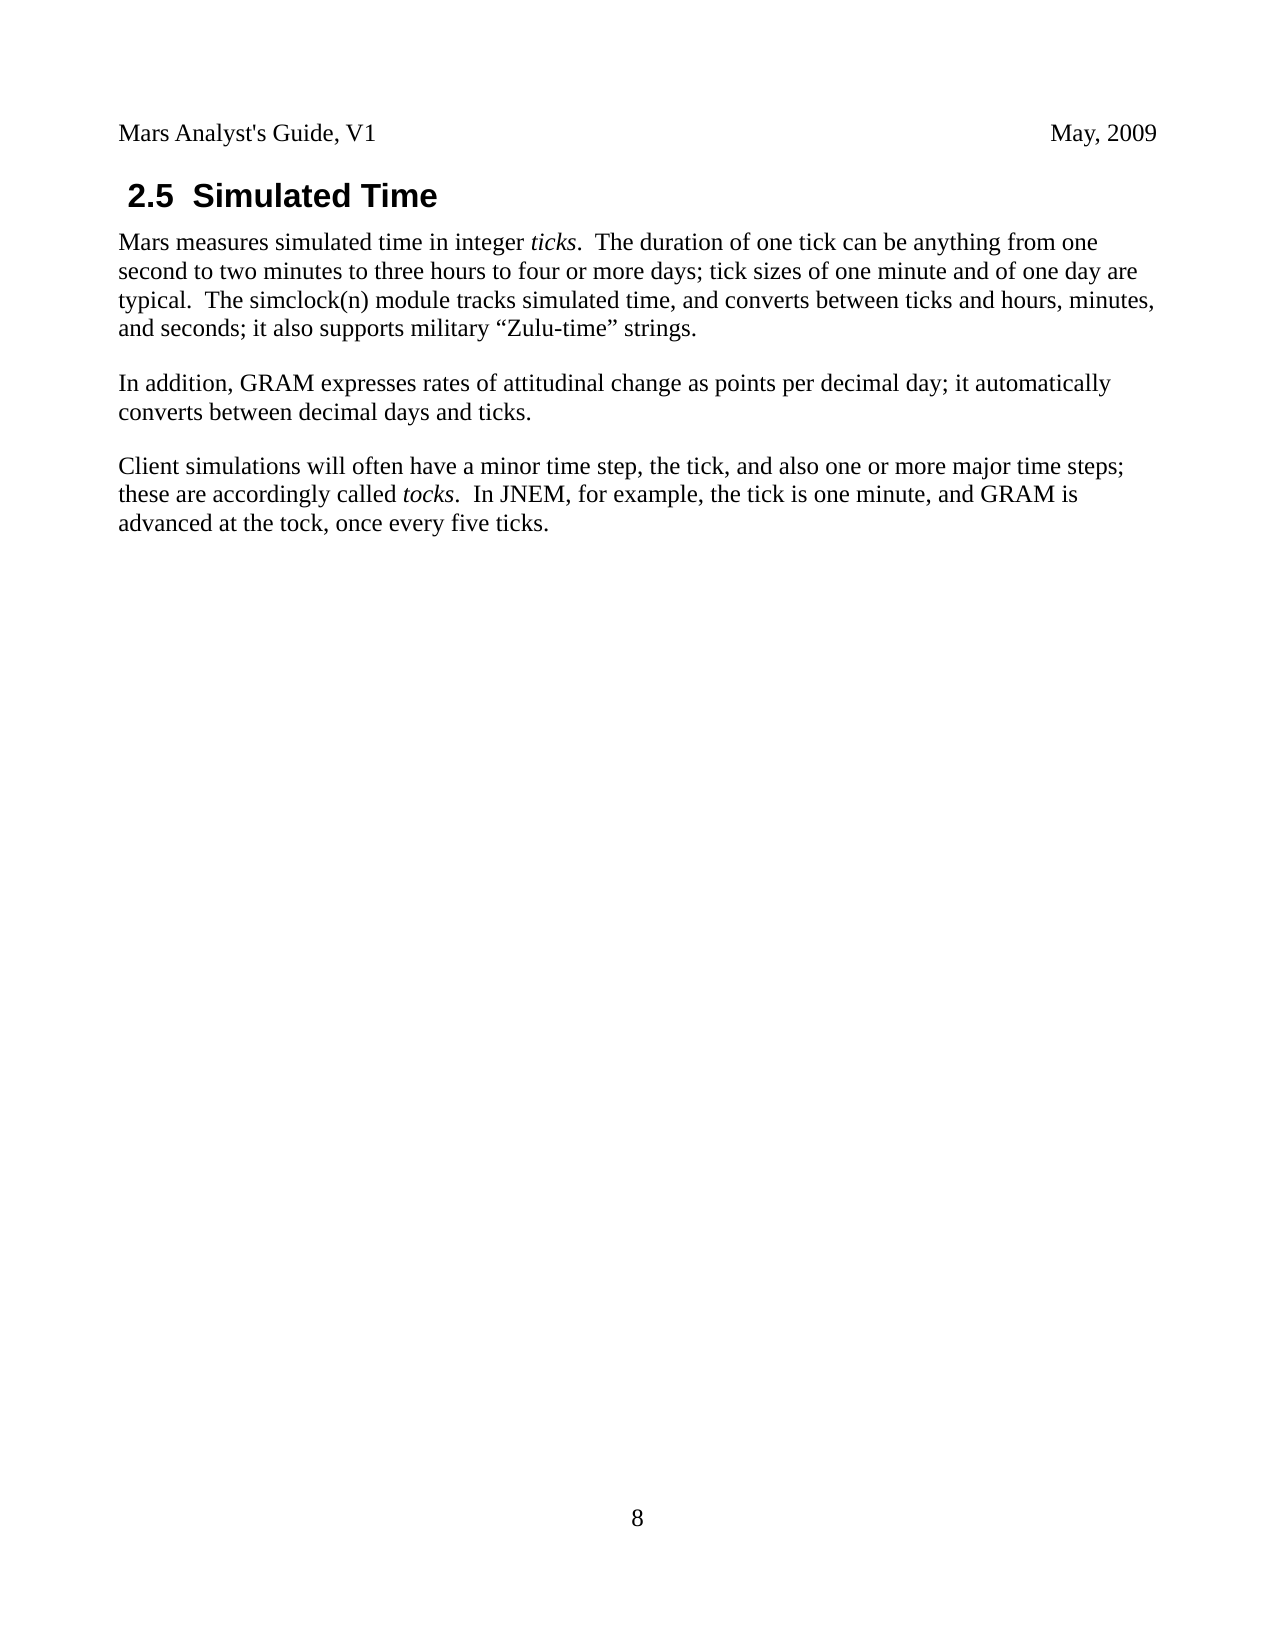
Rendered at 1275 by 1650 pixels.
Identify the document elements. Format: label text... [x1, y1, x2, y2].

text In addition, GRAM expresses rates of attitudinal change as points per decimal day; it automatically converts between decimal days and ticks. [118, 368, 1157, 425]
text Mars measures simulated time in integer ticks. The duration of one tick can be anything from one second to two minutes to three hours to four or more days; tick sizes of one minute and of one day are typical. The simclock(n) module tracks simulated time, and converts between ticks and hours, minutes, and seconds; it also supports military “Zulu-time” strings. [118, 227, 1157, 342]
subtitle Simulated Time [118, 176, 1157, 215]
text Client simulations will often have a minor time step, the tick, and also one or more major time steps; these are accordingly called tocks. In JNEM, for example, the tick is one minute, and GRAM is advanced at the tock, once every five ticks. [118, 451, 1157, 537]
